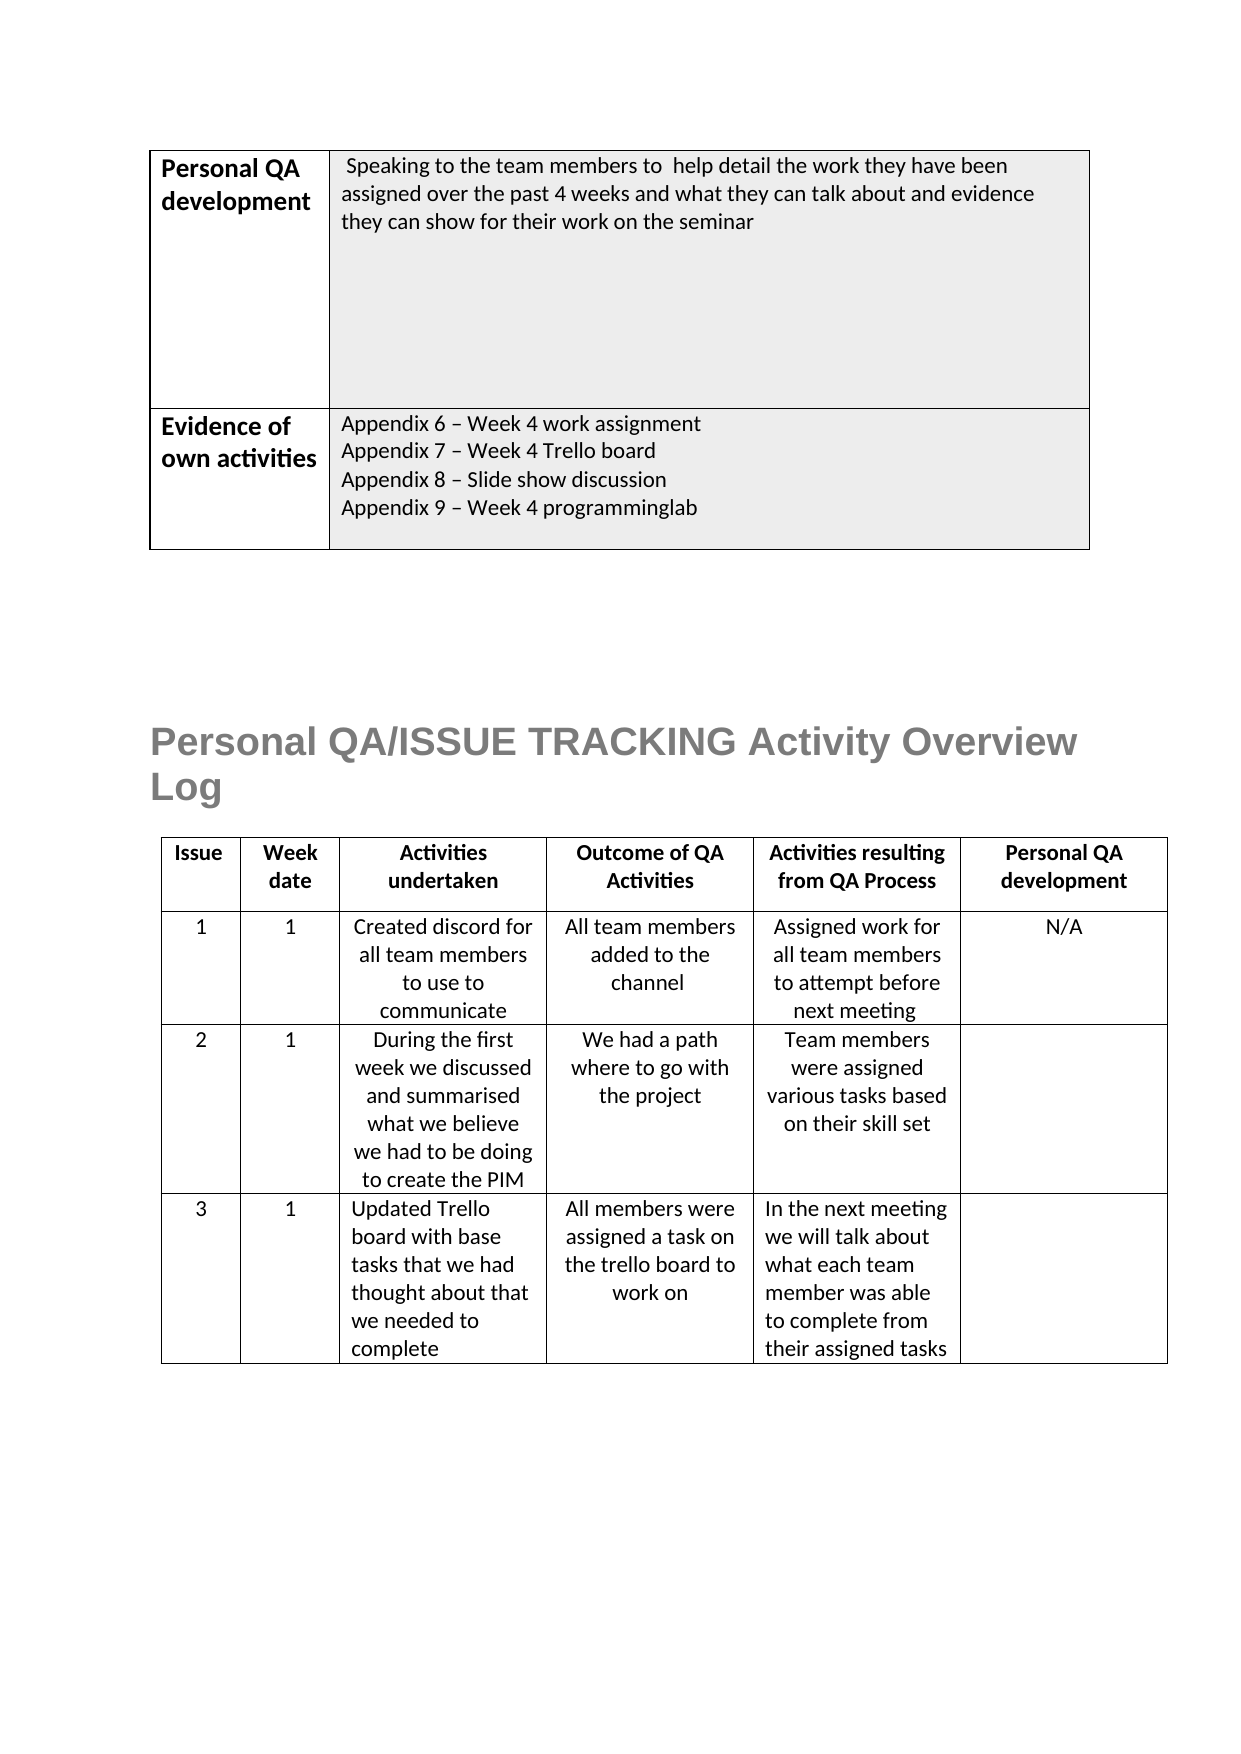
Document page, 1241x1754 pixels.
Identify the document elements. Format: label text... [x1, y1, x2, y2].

table_cell Personal QA development [151, 151, 329, 408]
table_cell Appendix 6 – Week 4 work assignment Appendix 7 – Week 4 Trello board Appendix 8 – Slide show discussion Appendix 9 – Week 4 programminglab [330, 409, 1089, 549]
table_cell Evidence of own activities [151, 409, 329, 549]
table_cell During the first week we discussed and summarised what we believe we had to be doing to create the PIM [340, 1025, 546, 1193]
table_cell Updated Trello board with base tasks that we had thought about that we needed to complete [340, 1194, 546, 1362]
table_cell 2 [162, 1025, 240, 1193]
table_header Personal QA development [961, 838, 1167, 911]
table_cell N/A [961, 912, 1167, 1024]
table_cell [961, 1025, 1167, 1193]
table_header Activities undertaken [340, 838, 546, 911]
table_cell All members were assigned a task on the trello board to work on [547, 1194, 753, 1362]
table_cell [961, 1194, 1167, 1362]
table_cell 3 [162, 1194, 240, 1362]
table_cell 1 [241, 1194, 339, 1362]
table_header Outcome of QA Activities [547, 838, 753, 911]
table_cell We had a path where to go with the project [547, 1025, 753, 1193]
table_cell 1 [241, 1025, 339, 1193]
subtitle Personal QA/ISSUE TRACKING Activity Overview Log [150, 718, 1090, 809]
table_cell Speaking to the team members to help detail the work they have been assigned over the past 4 weeks and what they can talk about and evidence they can show for their work on the seminar [330, 151, 1089, 408]
table_cell In the next meeting we will talk about what each team member was able to complete from their assigned tasks [754, 1194, 960, 1362]
table_cell 1 [162, 912, 240, 1024]
table_cell 1 [241, 912, 339, 1024]
table_cell Team members were assigned various tasks based on their skill set [754, 1025, 960, 1193]
table_header Week date [241, 838, 339, 911]
table_cell All team members added to the channel [547, 912, 753, 1024]
table_cell Created discord for all team members to use to communicate [340, 912, 546, 1024]
table_cell Assigned work for all team members to attempt before next meeting [754, 912, 960, 1024]
table_header Issue [162, 838, 240, 911]
table_header Activities resulting from QA Process [754, 838, 960, 911]
